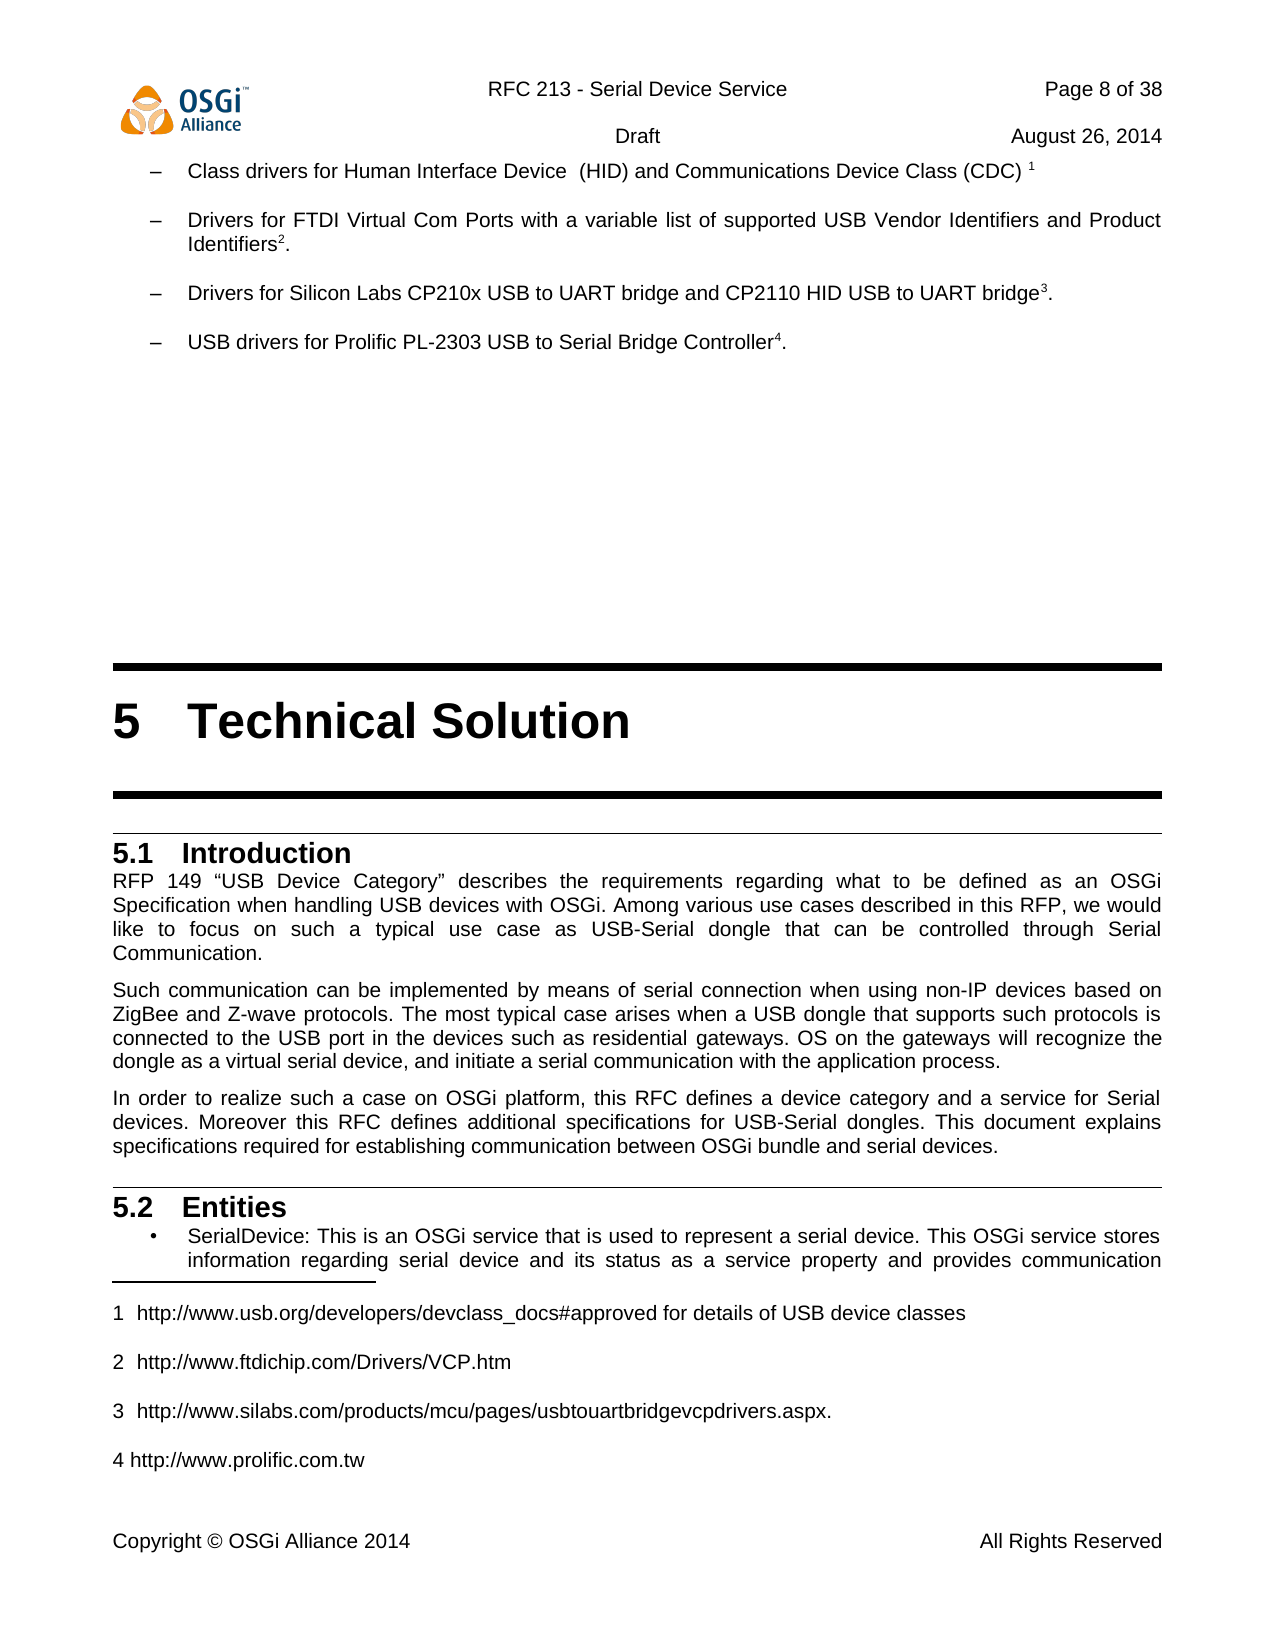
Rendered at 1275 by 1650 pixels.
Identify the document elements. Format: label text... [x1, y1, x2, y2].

subtitle Entities [112, 1188, 1162, 1223]
list http://www.prolific.com.tw [112, 1447, 1162, 1471]
subtitle Technical Solution [112, 664, 1162, 799]
list http://www.ftdichip.com/Drivers/VCP.htm [112, 1349, 1162, 1373]
list Drivers for FTDI Virtual Com Ports with a variable list of supported USB Vendor Identifiers and Product Identifiers. [150, 208, 1162, 256]
list Class drivers for Human Interface Device (HID) and Communications Device Class (CDC) [150, 159, 1162, 183]
list Drivers for Silicon Labs CP210x USB to UART bridge and CP2110 HID USB to UART bridge. [150, 281, 1162, 305]
picture [113, 78, 257, 142]
list SerialDevice: This is an OSGi service that is used to represent a serial device. This OSGi service stores information regarding serial device and its status as a service property and provides communication [150, 1223, 1162, 1272]
list http://www.silabs.com/products/mcu/pages/usbtouartbridgevcpdrivers.aspx. [112, 1398, 1162, 1422]
text Such communication can be implemented by means of serial connection when using non-IP devices based on ZigBee and Z-wave protocols. The most typical case arises when a USB dongle that supports such protocols is connected to the USB port in the devices such as residential gateways. OS on the gateways will recognize the dongle as a virtual serial device, and initiate a serial communication with the application process. [112, 977, 1162, 1073]
list USB drivers for Prolific PL-2303 USB to Serial Bridge Controller. [150, 330, 1162, 354]
subtitle Introduction [112, 834, 1162, 869]
text RFP 149 “USB Device Category” describes the requirements regarding what to be defined as an OSGi Specification when handling USB devices with OSGi. Among various use cases described in this RFP, we would like to focus on such a typical use case as USB-Serial dongle that can be controlled through Serial Communication. [112, 869, 1162, 965]
list http://www.usb.org/developers/devclass_docs#approved for details of USB device classes [112, 1301, 1162, 1324]
text In order to realize such a case on OSGi platform, this RFC defines a device category and a service for Serial devices. Moreover this RFC defines additional specifications for USB-Serial dongles. This document explains specifications required for establishing communication between OSGi bundle and serial devices. [112, 1086, 1162, 1158]
